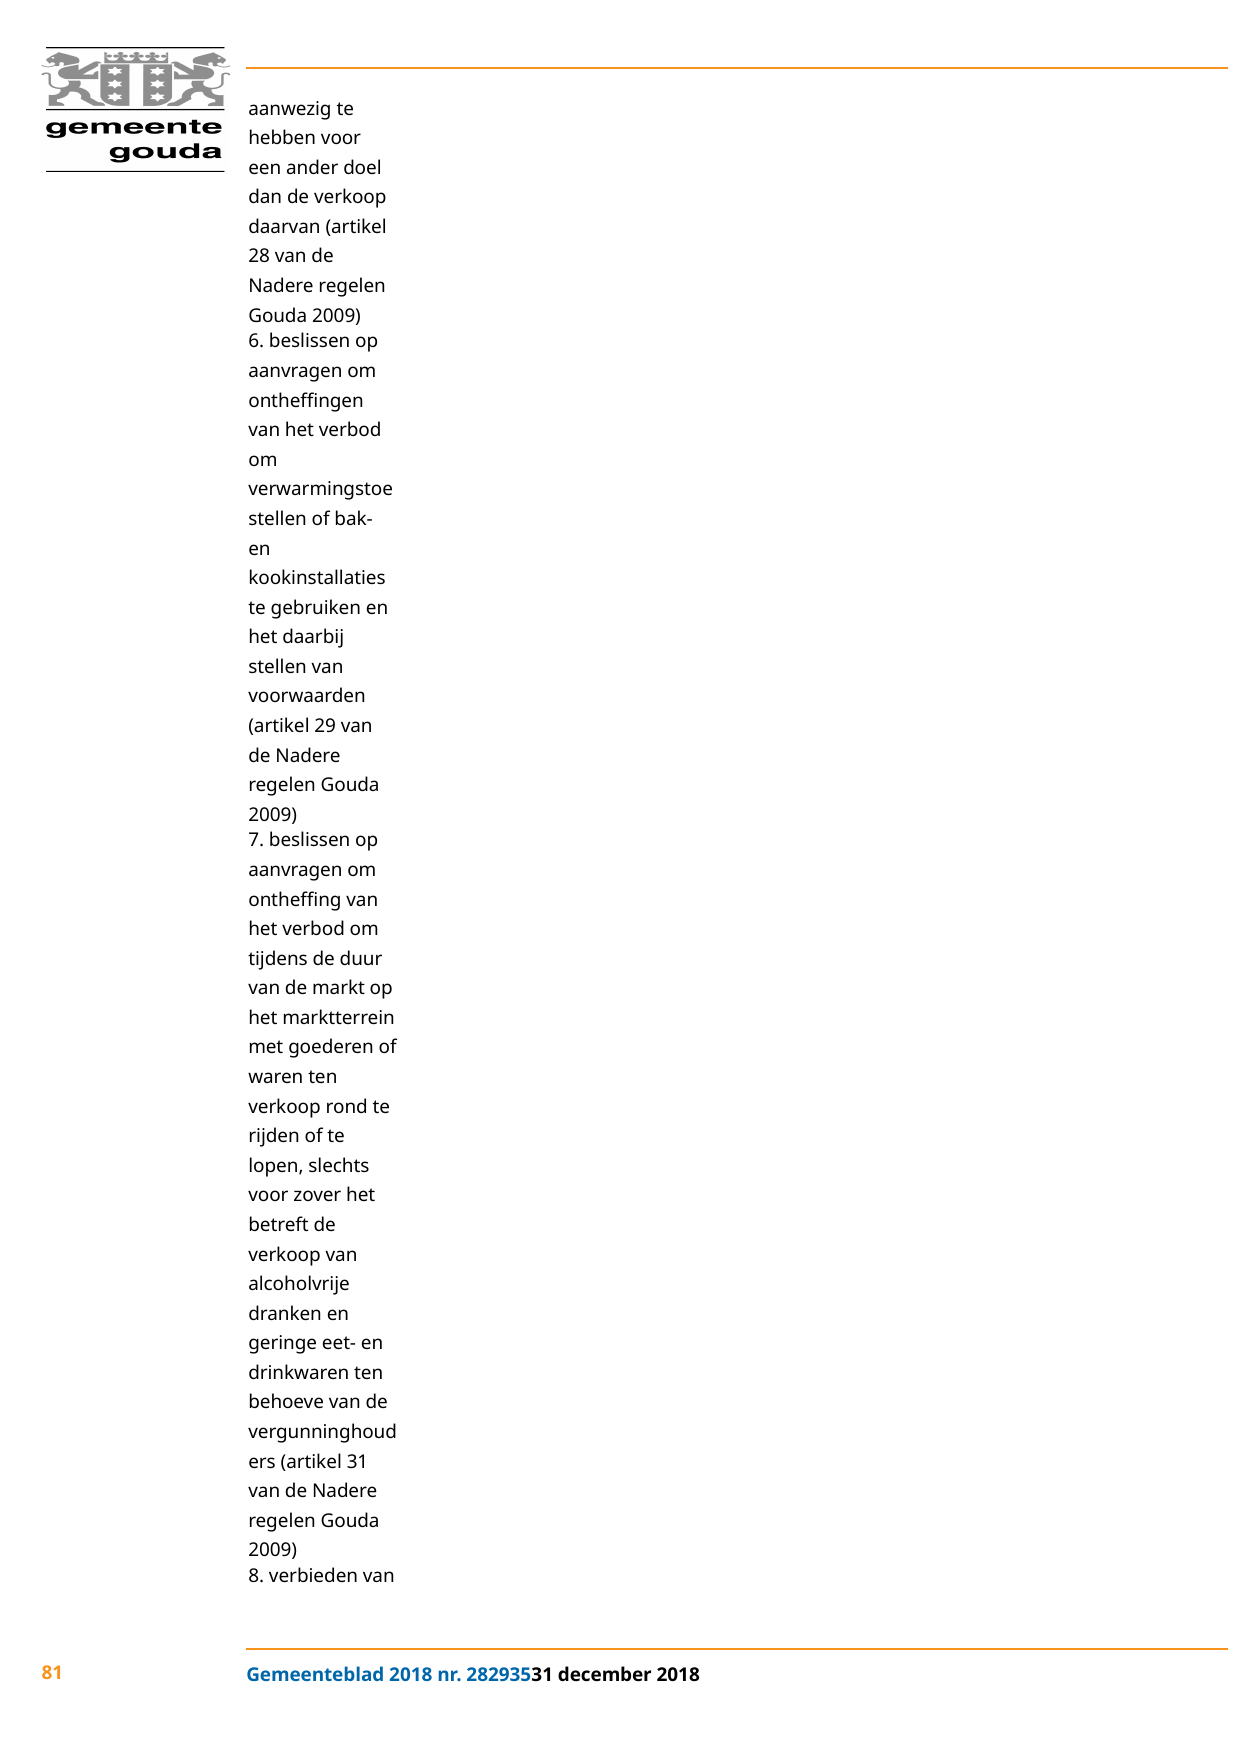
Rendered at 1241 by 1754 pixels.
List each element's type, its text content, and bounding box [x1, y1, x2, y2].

table_cell 6. beslissen op aanvragen om ontheffingen van het verbod om verwarmingstoestellen of bak- en kookinstallaties te gebruiken en het daarbij stellen van voorwaarden (artikel 29 van de Nadere regelen Gouda 2009) [248, 328, 398, 827]
table_cell 7. beslissen op aanvragen om ontheffing van het verbod om tijdens de duur van de markt op het marktterrein met goederen of waren ten verkoop rond te rijden of te lopen, slechts voor zover het betreft de verkoop van alcoholvrije dranken en geringe eet- en drinkwaren ten behoeve van de vergunninghouders (artikel 31 van de Nadere regelen Gouda 2009) [248, 827, 398, 1562]
picture [41, 47, 231, 172]
table_cell aanwezig te hebben voor een ander doel dan de verkoop daarvan (artikel 28 van de Nadere regelen Gouda 2009) [248, 95, 398, 328]
table_cell 8. verbieden van [248, 1563, 398, 1588]
